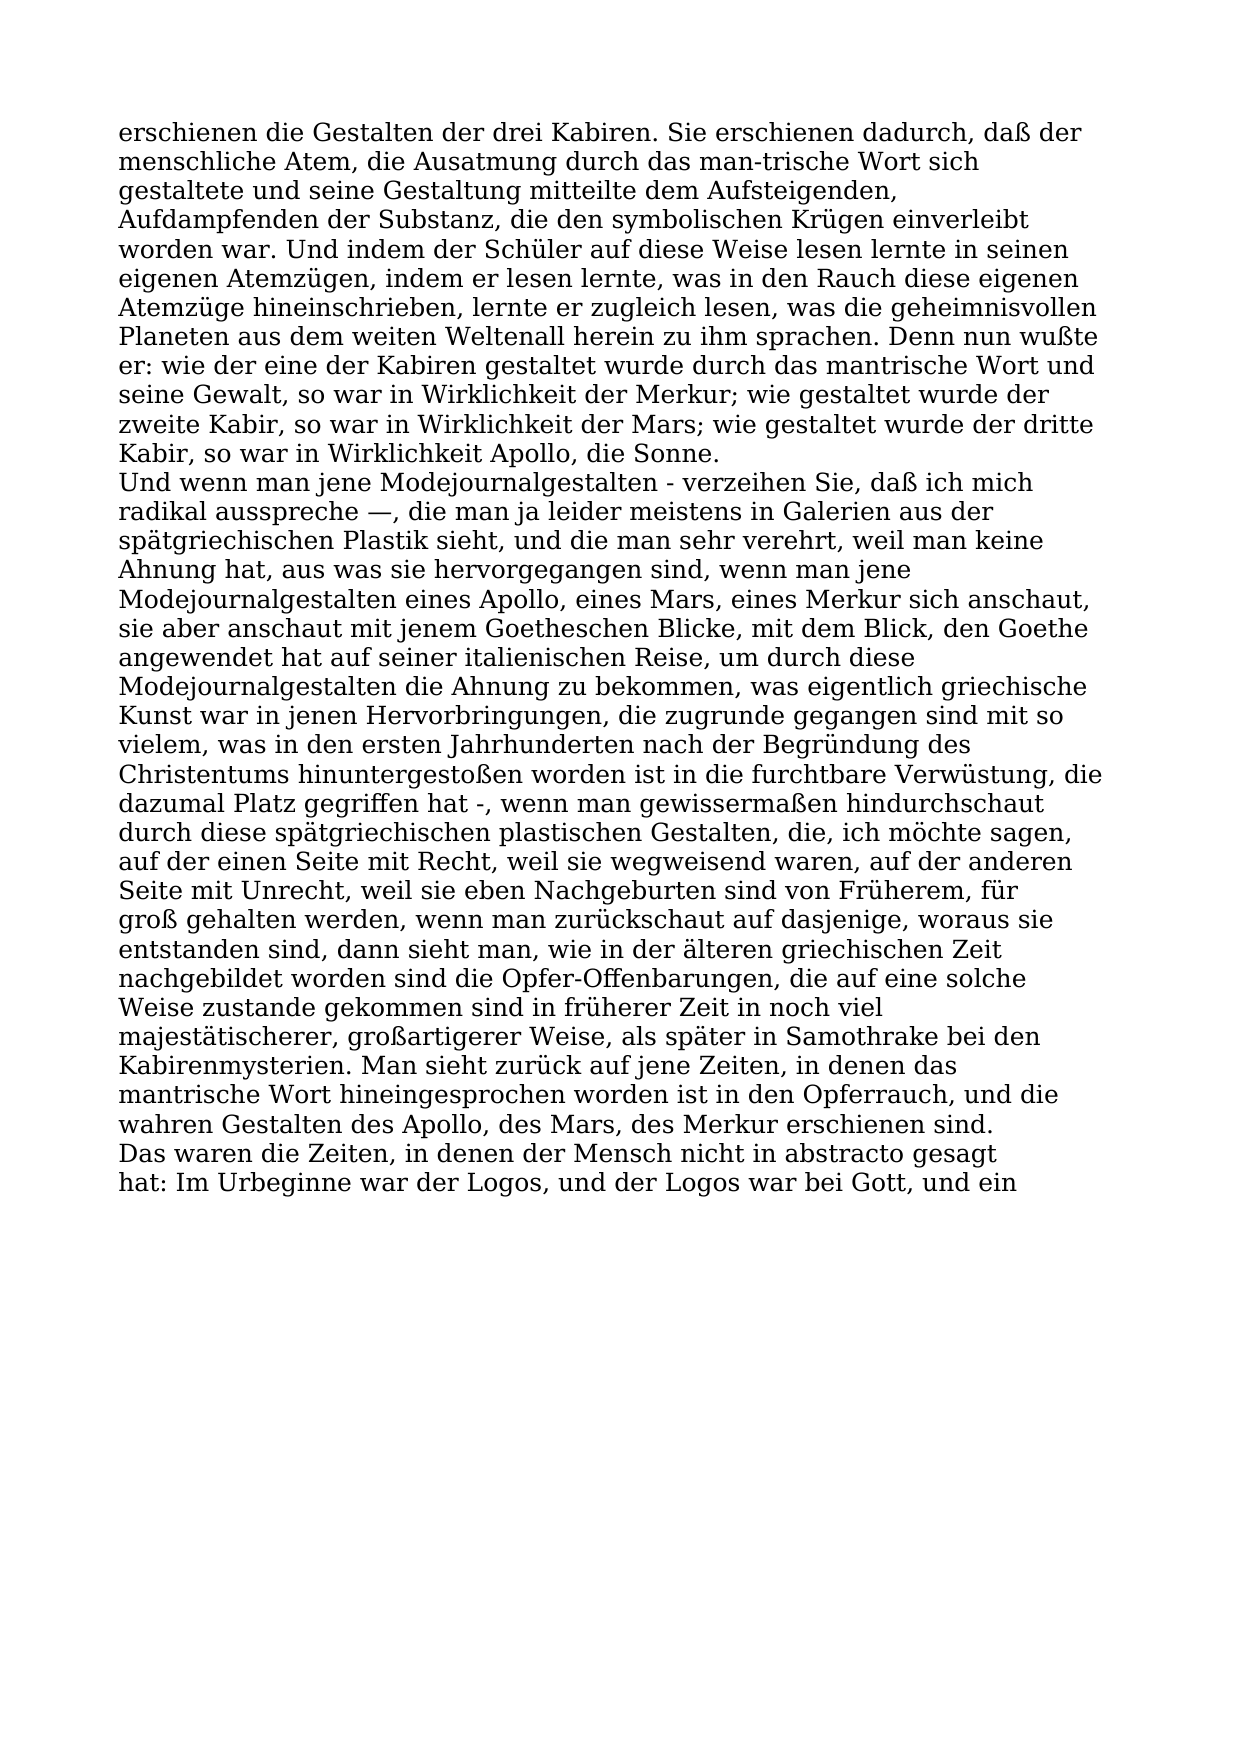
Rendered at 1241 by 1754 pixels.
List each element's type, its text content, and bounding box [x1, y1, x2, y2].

text menschliche Atem, die Ausatmung durch das man-trische Wort sich [118, 147, 1122, 176]
text Weise zustande gekommen sind in früherer Zeit in noch viel [118, 993, 1122, 1022]
text worden war. Und indem der Schüler auf diese Weise lesen lernte in seinen [118, 235, 1122, 264]
text sie aber anschaut mit jenem Goetheschen Blicke, mit dem Blick, den Goethe [118, 614, 1122, 643]
text vielem, was in den ersten Jahrhunderten nach der Begründung des [118, 731, 1122, 760]
text Kabirenmysterien. Man sieht zurück auf jene Zeiten, in denen das [118, 1051, 1122, 1081]
text Ahnung hat, aus was sie hervorgegangen sind, wenn man jene [118, 556, 1122, 585]
text majestätischerer, großartigerer Weise, als später in Samothrake bei den [118, 1022, 1122, 1051]
text zweite Kabir, so war in Wirklichkeit der Mars; wie gestaltet wurde der dritte [118, 410, 1122, 439]
text gestaltete und seine Gestaltung mitteilte dem Aufsteigenden, [118, 176, 1122, 206]
text Kabir, so war in Wirklichkeit Apollo, die Sonne. [118, 439, 1122, 468]
text radikal ausspreche —, die man ja leider meistens in Galerien aus der [118, 497, 1122, 526]
text nachgebildet worden sind die Opfer-Offenbarungen, die auf eine solche [118, 964, 1122, 993]
text Aufdampfenden der Substanz, die den symbolischen Krügen einverleibt [118, 206, 1122, 235]
text hat: Im Urbeginne war der Logos, und der Logos war bei Gott, und ein [118, 1168, 1122, 1197]
text groß gehalten werden, wenn man zurückschaut auf dasjenige, woraus sie [118, 906, 1122, 935]
text Christentums hinuntergestoßen worden ist in die furchtbare Verwüstung, die [118, 760, 1122, 789]
text Planeten aus dem weiten Weltenall herein zu ihm sprachen. Denn nun wußte [118, 322, 1122, 351]
text dazumal Platz gegriffen hat -, wenn man gewissermaßen hindurchschaut [118, 789, 1122, 818]
text seine Gewalt, so war in Wirklichkeit der Merkur; wie gestaltet wurde der [118, 381, 1122, 410]
text Und wenn man jene Modejournalgestalten - verzeihen Sie, daß ich mich [118, 468, 1122, 497]
text erschienen die Gestalten der drei Kabiren. Sie erschienen dadurch, daß der [118, 118, 1122, 147]
text Modejournalgestalten eines Apollo, eines Mars, eines Merkur sich anschaut, [118, 585, 1122, 614]
text auf der einen Seite mit Recht, weil sie wegweisend waren, auf der anderen [118, 847, 1122, 876]
text er: wie der eine der Kabiren gestaltet wurde durch das mantrische Wort und [118, 351, 1122, 381]
text spätgriechischen Plastik sieht, und die man sehr verehrt, weil man keine [118, 526, 1122, 556]
text entstanden sind, dann sieht man, wie in der älteren griechischen Zeit [118, 935, 1122, 964]
text durch diese spätgriechischen plastischen Gestalten, die, ich möchte sagen, [118, 818, 1122, 847]
text eigenen Atemzügen, indem er lesen lernte, was in den Rauch diese eigenen [118, 264, 1122, 293]
text angewendet hat auf seiner italienischen Reise, um durch diese [118, 643, 1122, 672]
text Modejournalgestalten die Ahnung zu bekommen, was eigentlich griechische [118, 672, 1122, 701]
text Das waren die Zeiten, in denen der Mensch nicht in abstracto gesagt [118, 1139, 1122, 1168]
text wahren Gestalten des Apollo, des Mars, des Merkur erschienen sind. [118, 1110, 1122, 1139]
text Seite mit Unrecht, weil sie eben Nachgeburten sind von Früherem, für [118, 876, 1122, 906]
text Kunst war in jenen Hervorbringungen, die zugrunde gegangen sind mit so [118, 701, 1122, 731]
text Atemzüge hineinschrieben, lernte er zugleich lesen, was die geheimnisvollen [118, 293, 1122, 322]
text mantrische Wort hineingesprochen worden ist in den Opferrauch, und die [118, 1081, 1122, 1110]
